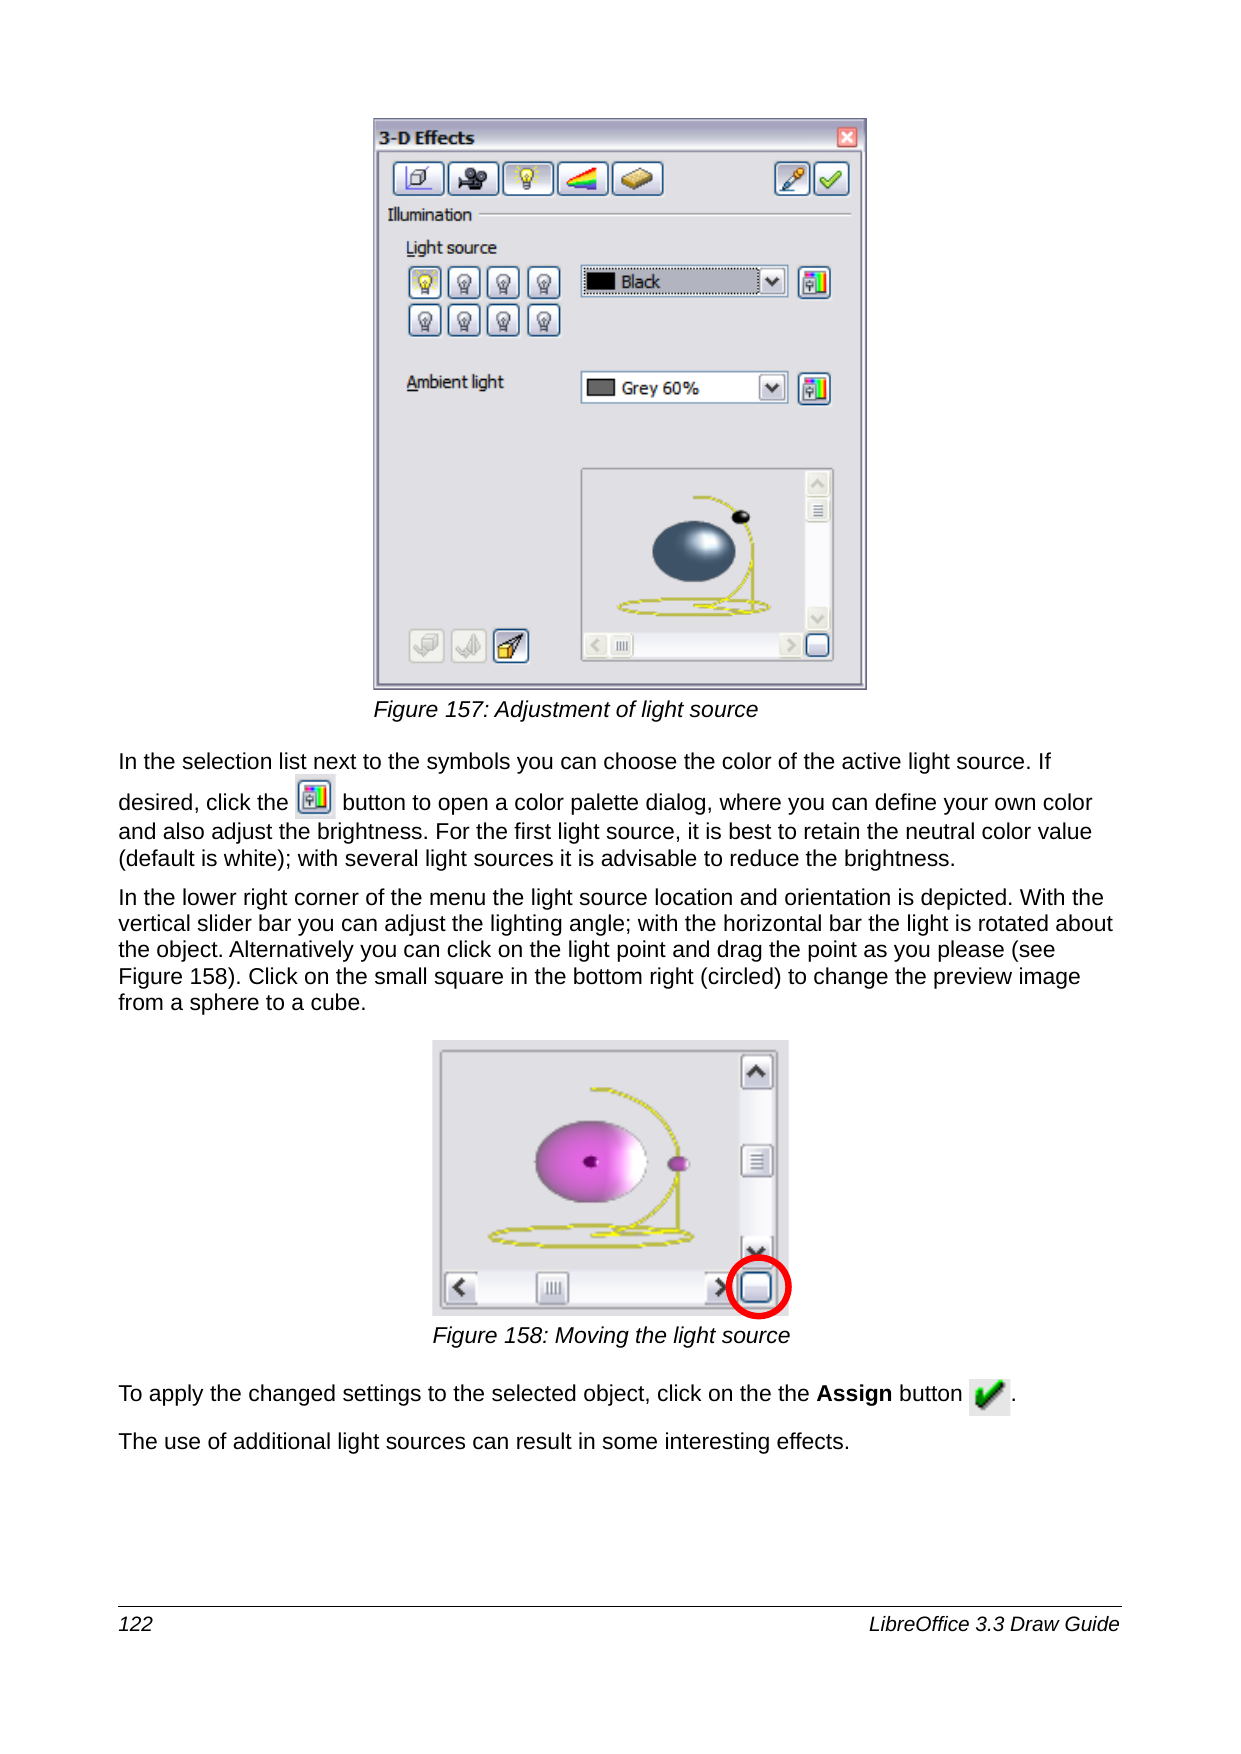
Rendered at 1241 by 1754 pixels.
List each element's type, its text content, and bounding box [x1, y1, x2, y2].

text To apply the changed settings to the selected object, click on the the Assign button [118, 1379, 969, 1416]
picture [969, 1379, 1011, 1416]
text . [1011, 1379, 1122, 1416]
picture [432, 1040, 789, 1316]
text In the selection list next to the symbols you can choose the color of the active light source. If desired, click the button to open a color palette dialog, where you can define your own color and also adjust the brightness. For the first light source, it is best to retain the neutral color value (default is white); with several light sources it is advisable to reduce the brightness. [118, 748, 1122, 871]
text Figure 157: Adjustment of light source [373, 696, 867, 723]
text Figure 158: Moving the light source [432, 1322, 808, 1348]
picture [295, 774, 336, 819]
text In the lower right corner of the menu the light source location and orientation is depicted. With the vertical slider bar you can adjust the lighting angle; with the horizontal bar the light is rotated about the object. Alternatively you can click on the light point and drag the point as you please (see Figure 158). Click on the small square in the bottom right (circled) to change the preview image from a sphere to a cube. [118, 883, 1122, 1015]
picture [776, 1302, 789, 1316]
text The use of additional light sources can result in some interesting effects. [118, 1428, 1122, 1455]
picture [733, 1261, 785, 1312]
picture [373, 118, 867, 690]
